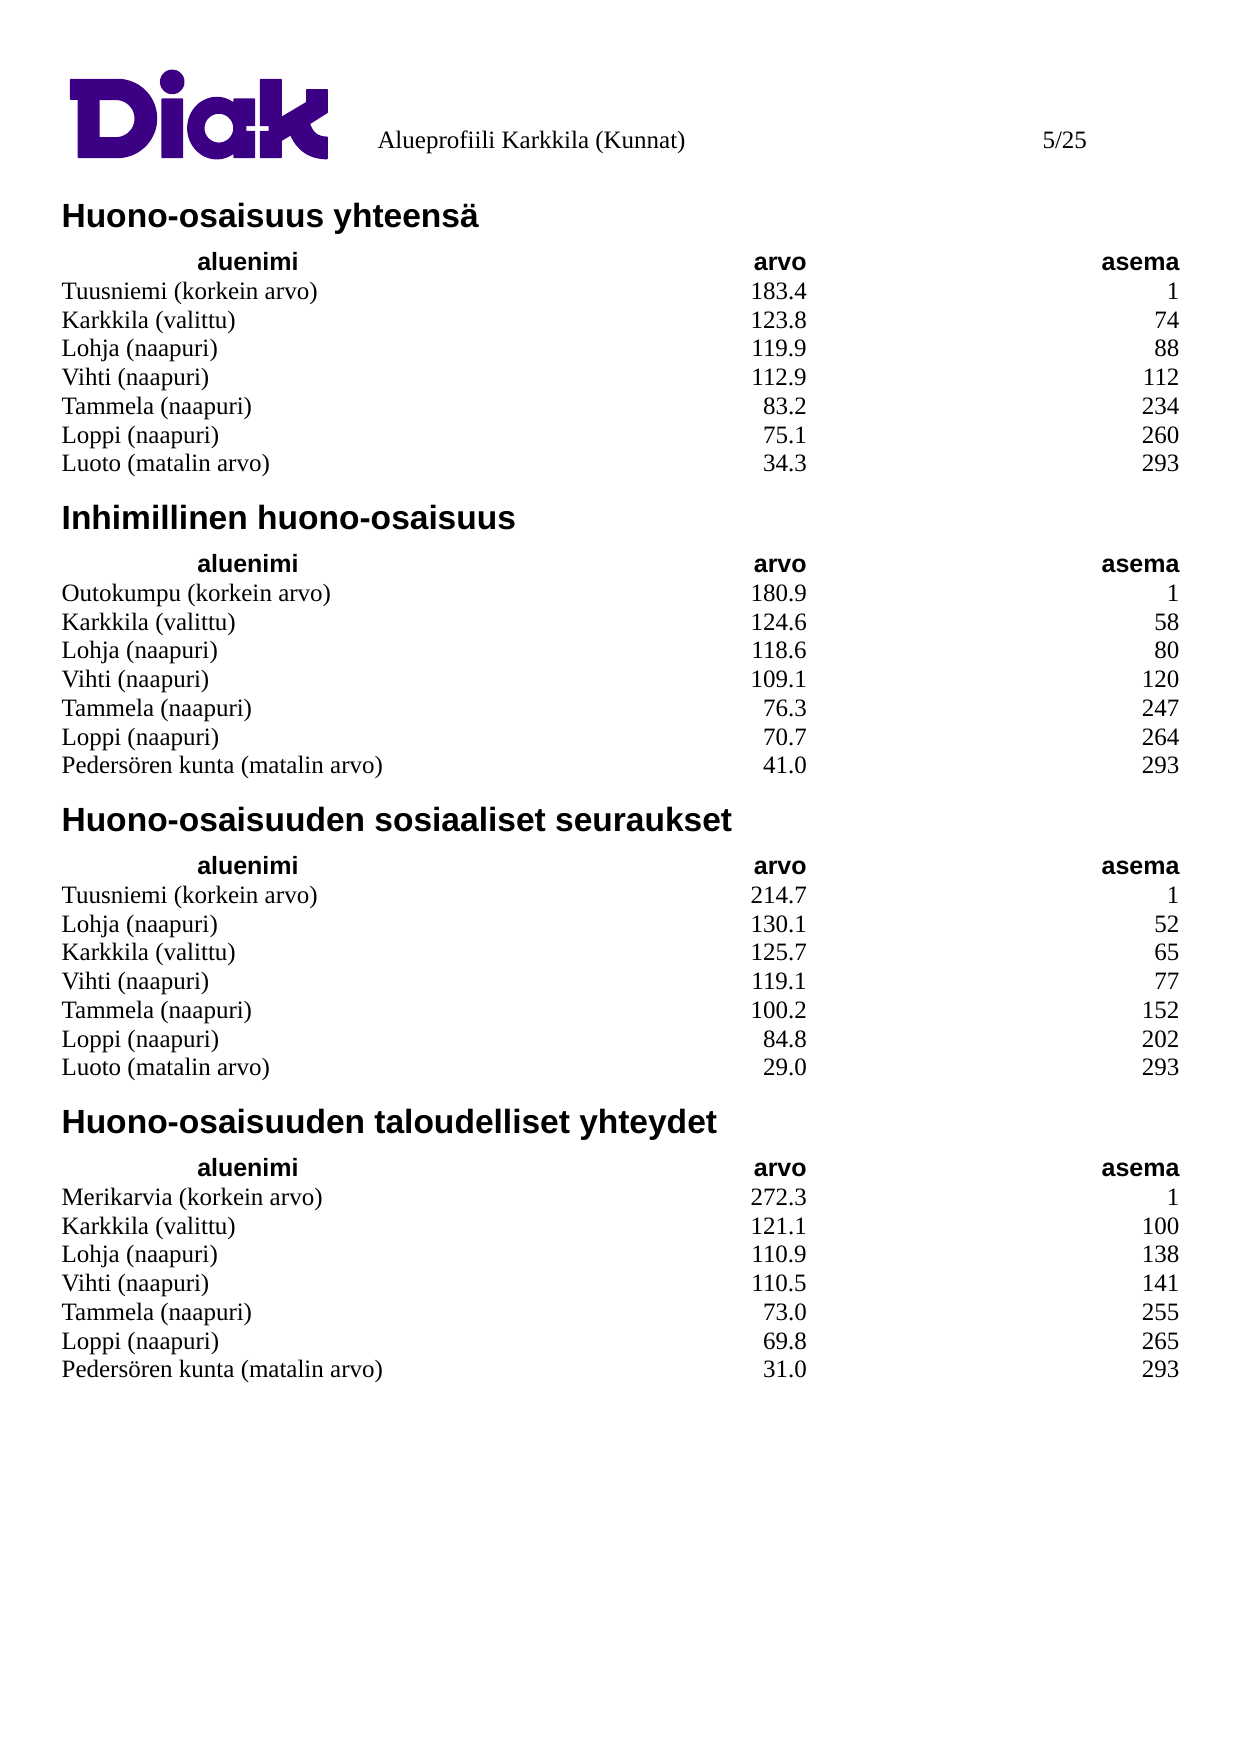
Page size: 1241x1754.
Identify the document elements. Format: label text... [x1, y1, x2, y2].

table_cell 29.0 [434, 1053, 806, 1081]
table_cell 100.2 [434, 995, 806, 1024]
table_cell Vihti (naapuri) [61, 664, 434, 693]
table_cell Merikarvia (korkein arvo) [61, 1182, 434, 1211]
table_cell Lohja (naapuri) [61, 909, 434, 937]
table_cell Vihti (naapuri) [61, 966, 434, 995]
table_cell Tammela (naapuri) [61, 391, 434, 420]
table_cell 260 [806, 420, 1179, 448]
table_header aluenimi [61, 247, 434, 276]
table_header asema [806, 549, 1179, 578]
table_cell 125.7 [434, 938, 806, 966]
subtitle Huono-osaisuuden taloudelliset yhteydet [61, 1102, 1179, 1141]
table_cell Tammela (naapuri) [61, 693, 434, 722]
table_cell 1 [806, 1182, 1179, 1211]
table_header asema [806, 247, 1179, 276]
table_cell 130.1 [434, 909, 806, 937]
table_header aluenimi [61, 851, 434, 880]
table_header asema [806, 1153, 1179, 1182]
table_cell 112.9 [434, 362, 806, 391]
table_cell 124.6 [434, 607, 806, 636]
table_cell Luoto (matalin arvo) [61, 1053, 434, 1081]
table_cell 141 [806, 1268, 1179, 1297]
table_cell 265 [806, 1326, 1179, 1354]
table_cell Vihti (naapuri) [61, 362, 434, 391]
table_cell 202 [806, 1024, 1179, 1052]
table_cell Lohja (naapuri) [61, 636, 434, 664]
subtitle Inhimillinen huono-osaisuus [61, 498, 1179, 537]
table_cell 118.6 [434, 636, 806, 664]
table_cell 112 [806, 362, 1179, 391]
table_cell Tammela (naapuri) [61, 1297, 434, 1326]
table_cell Pedersören kunta (matalin arvo) [61, 1355, 434, 1383]
table_cell 41.0 [434, 751, 806, 779]
table_cell 69.8 [434, 1326, 806, 1354]
table_cell 293 [806, 1355, 1179, 1383]
table_cell Tammela (naapuri) [61, 995, 434, 1024]
table_header asema [806, 851, 1179, 880]
table_cell 247 [806, 693, 1179, 722]
table_cell Loppi (naapuri) [61, 1024, 434, 1052]
table_cell Outokumpu (korkein arvo) [61, 578, 434, 607]
table_cell Loppi (naapuri) [61, 1326, 434, 1354]
table_cell 75.1 [434, 420, 806, 448]
table_cell Tuusniemi (korkein arvo) [61, 276, 434, 305]
table_cell Luoto (matalin arvo) [61, 449, 434, 477]
table_cell Vihti (naapuri) [61, 1268, 434, 1297]
table_cell 1 [806, 578, 1179, 607]
table_cell 1 [806, 880, 1179, 909]
table_cell 152 [806, 995, 1179, 1024]
table_cell Lohja (naapuri) [61, 334, 434, 362]
table_cell 180.9 [434, 578, 806, 607]
table_cell Lohja (naapuri) [61, 1240, 434, 1268]
table_cell 74 [806, 305, 1179, 333]
subtitle Huono-osaisuus yhteensä [61, 196, 1179, 235]
table_cell 65 [806, 938, 1179, 966]
table_cell 83.2 [434, 391, 806, 420]
table_cell 183.4 [434, 276, 806, 305]
table_cell 84.8 [434, 1024, 806, 1052]
table_cell 123.8 [434, 305, 806, 333]
table_cell Tuusniemi (korkein arvo) [61, 880, 434, 909]
table_cell Karkkila (valittu) [61, 938, 434, 966]
table_cell 293 [806, 751, 1179, 779]
table_cell 109.1 [434, 664, 806, 693]
table_cell 119.1 [434, 966, 806, 995]
table_header arvo [434, 247, 806, 276]
subtitle Huono-osaisuuden sosiaaliset seuraukset [61, 800, 1179, 839]
table_cell Pedersören kunta (matalin arvo) [61, 751, 434, 779]
table_cell 119.9 [434, 334, 806, 362]
table_header aluenimi [61, 549, 434, 578]
table_cell 73.0 [434, 1297, 806, 1326]
table_cell 34.3 [434, 449, 806, 477]
table_cell 110.9 [434, 1240, 806, 1268]
table_cell 120 [806, 664, 1179, 693]
table_cell 1 [806, 276, 1179, 305]
table_header arvo [434, 549, 806, 578]
table_cell 121.1 [434, 1211, 806, 1239]
table_cell 255 [806, 1297, 1179, 1326]
table_cell 293 [806, 1053, 1179, 1081]
table_cell 100 [806, 1211, 1179, 1239]
table_header arvo [434, 851, 806, 880]
table_cell Loppi (naapuri) [61, 722, 434, 751]
table_cell Loppi (naapuri) [61, 420, 434, 448]
table_cell 76.3 [434, 693, 806, 722]
table_cell 80 [806, 636, 1179, 664]
table_cell Karkkila (valittu) [61, 1211, 434, 1239]
table_cell 272.3 [434, 1182, 806, 1211]
table_cell Karkkila (valittu) [61, 607, 434, 636]
table_cell 31.0 [434, 1355, 806, 1383]
table_cell 293 [806, 449, 1179, 477]
table_cell 214.7 [434, 880, 806, 909]
table_cell 234 [806, 391, 1179, 420]
table_header arvo [434, 1153, 806, 1182]
table_cell 70.7 [434, 722, 806, 751]
table_cell 88 [806, 334, 1179, 362]
table_cell 58 [806, 607, 1179, 636]
table_cell 52 [806, 909, 1179, 937]
table_cell 138 [806, 1240, 1179, 1268]
table_cell 110.5 [434, 1268, 806, 1297]
table_cell Karkkila (valittu) [61, 305, 434, 333]
table_cell 264 [806, 722, 1179, 751]
table_cell 77 [806, 966, 1179, 995]
table_header aluenimi [61, 1153, 434, 1182]
